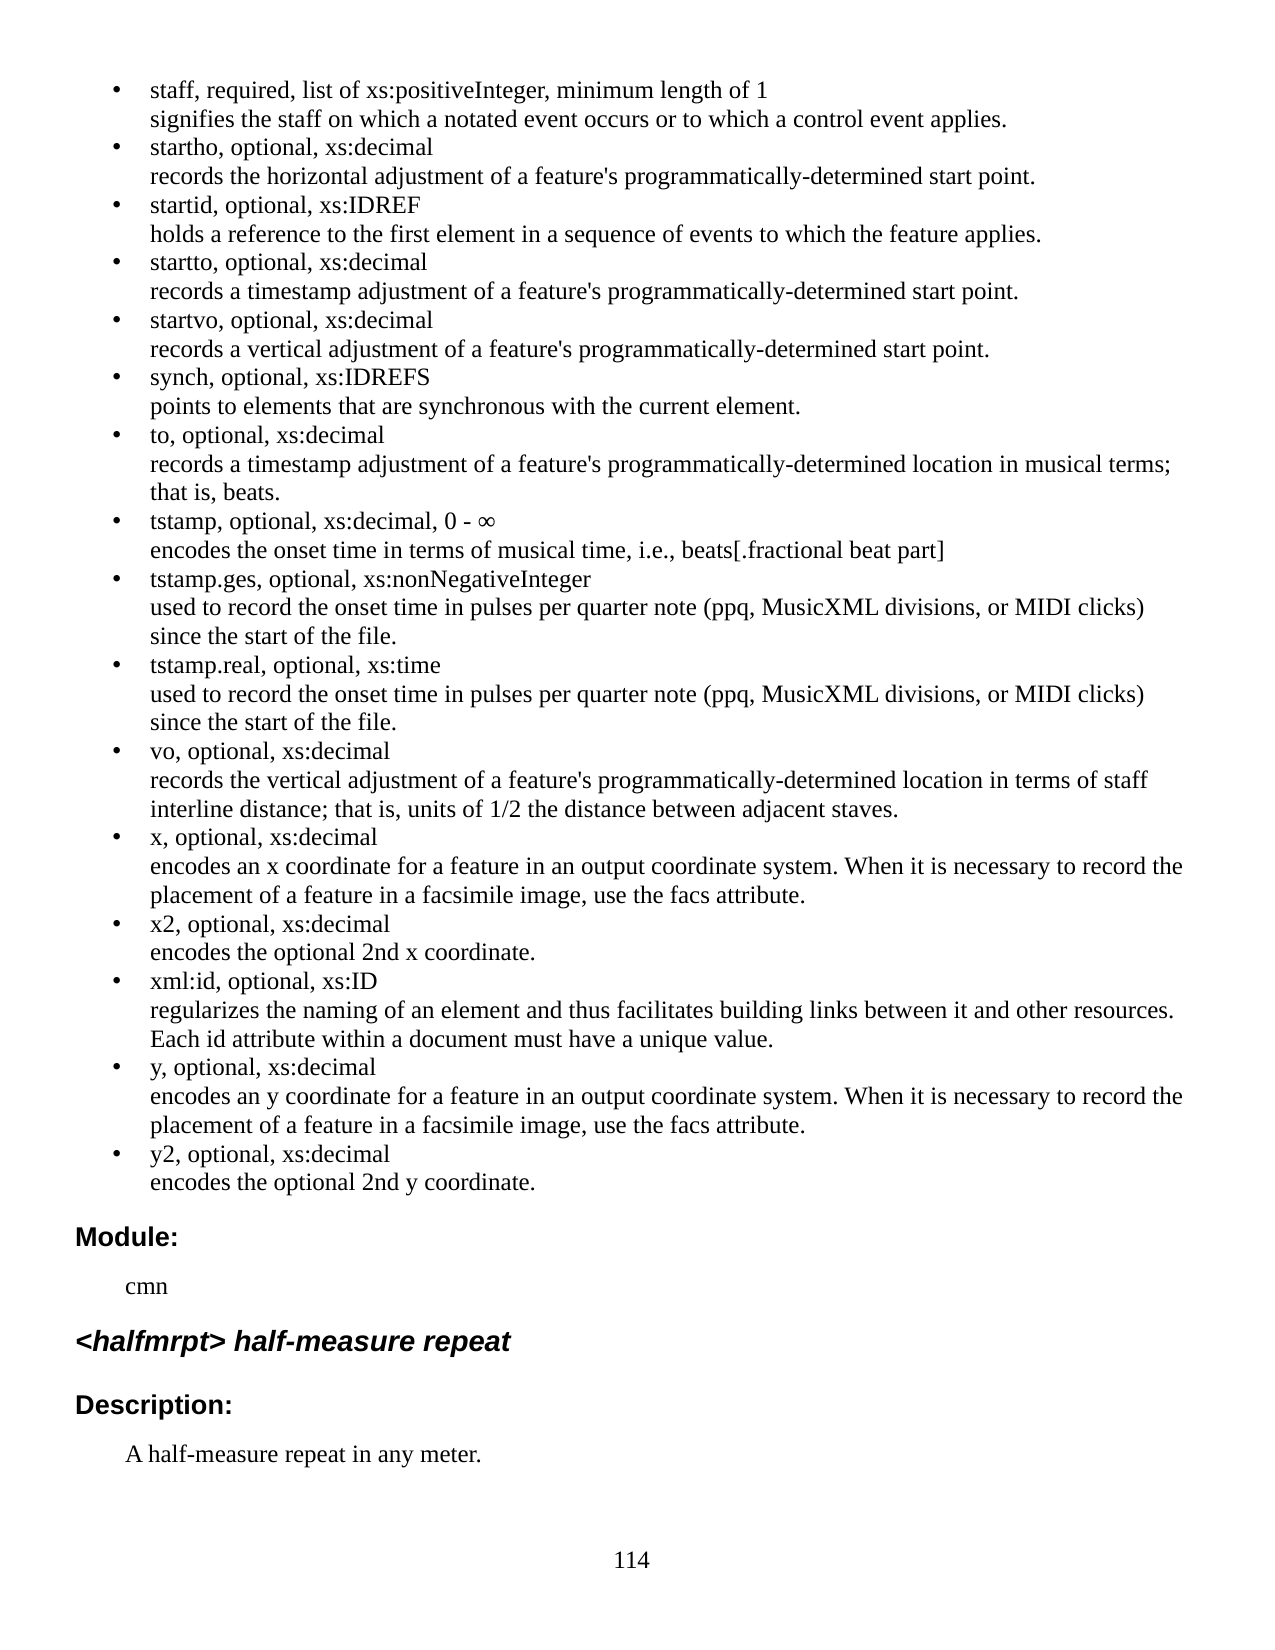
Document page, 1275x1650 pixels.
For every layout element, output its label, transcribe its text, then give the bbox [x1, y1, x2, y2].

list y, optional, xs:decimal encodes an y coordinate for a feature in an output coordinate system. When it is necessary to record the placement of a feature in a facsimile image, use the facs attribute. [112, 1052, 1200, 1139]
list tstamp.real, optional, xs:time used to record the onset time in pulses per quarter note (ppq, MusicXML divisions, or MIDI clicks) since the start of the file. [112, 650, 1200, 736]
list startid, optional, xs:IDREF holds a reference to the first element in a sequence of events to which the feature applies. [112, 190, 1200, 247]
list startvo, optional, xs:decimal records a vertical adjustment of a feature's programmatically-determined start point. [112, 305, 1200, 362]
text cmn [75, 1271, 1200, 1299]
text A half-measure repeat in any meter. [75, 1439, 1200, 1467]
list tstamp.ges, optional, xs:nonNegativeInteger used to record the onset time in pulses per quarter note (ppq, MusicXML divisions, or MIDI clicks) since the start of the file. [112, 564, 1200, 650]
subtitle Module: [75, 1221, 1200, 1252]
list tstamp, optional, xs:decimal, 0 - ∞ encodes the onset time in terms of musical time, i.e., beats[.fractional beat part] [112, 506, 1200, 564]
list x, optional, xs:decimal encodes an x coordinate for a feature in an output coordinate system. When it is necessary to record the placement of a feature in a facsimile image, use the facs attribute. [112, 822, 1200, 909]
subtitle Description: [75, 1389, 1200, 1421]
list vo, optional, xs:decimal records the vertical adjustment of a feature's programmatically-determined location in terms of staff interline distance; that is, units of 1/2 the distance between adjacent staves. [112, 736, 1200, 822]
subtitle <halfmrpt> half-measure repeat [75, 1324, 1200, 1358]
list staff, required, list of xs:positiveInteger, minimum length of 1 signifies the staff on which a notated event occurs or to which a control event applies. [112, 75, 1200, 132]
list startho, optional, xs:decimal records the horizontal adjustment of a feature's programmatically-determined start point. [112, 132, 1200, 190]
list to, optional, xs:decimal records a timestamp adjustment of a feature's programmatically-determined location in musical terms; that is, beats. [112, 420, 1200, 506]
list x2, optional, xs:decimal encodes the optional 2nd x coordinate. [112, 909, 1200, 966]
list startto, optional, xs:decimal records a timestamp adjustment of a feature's programmatically-determined start point. [112, 247, 1200, 305]
list synch, optional, xs:IDREFS points to elements that are synchronous with the current element. [112, 362, 1200, 420]
list y2, optional, xs:decimal encodes the optional 2nd y coordinate. [112, 1139, 1200, 1196]
list xml:id, optional, xs:ID regularizes the naming of an element and thus facilitates building links between it and other resources. Each id attribute within a document must have a unique value. [112, 966, 1200, 1052]
